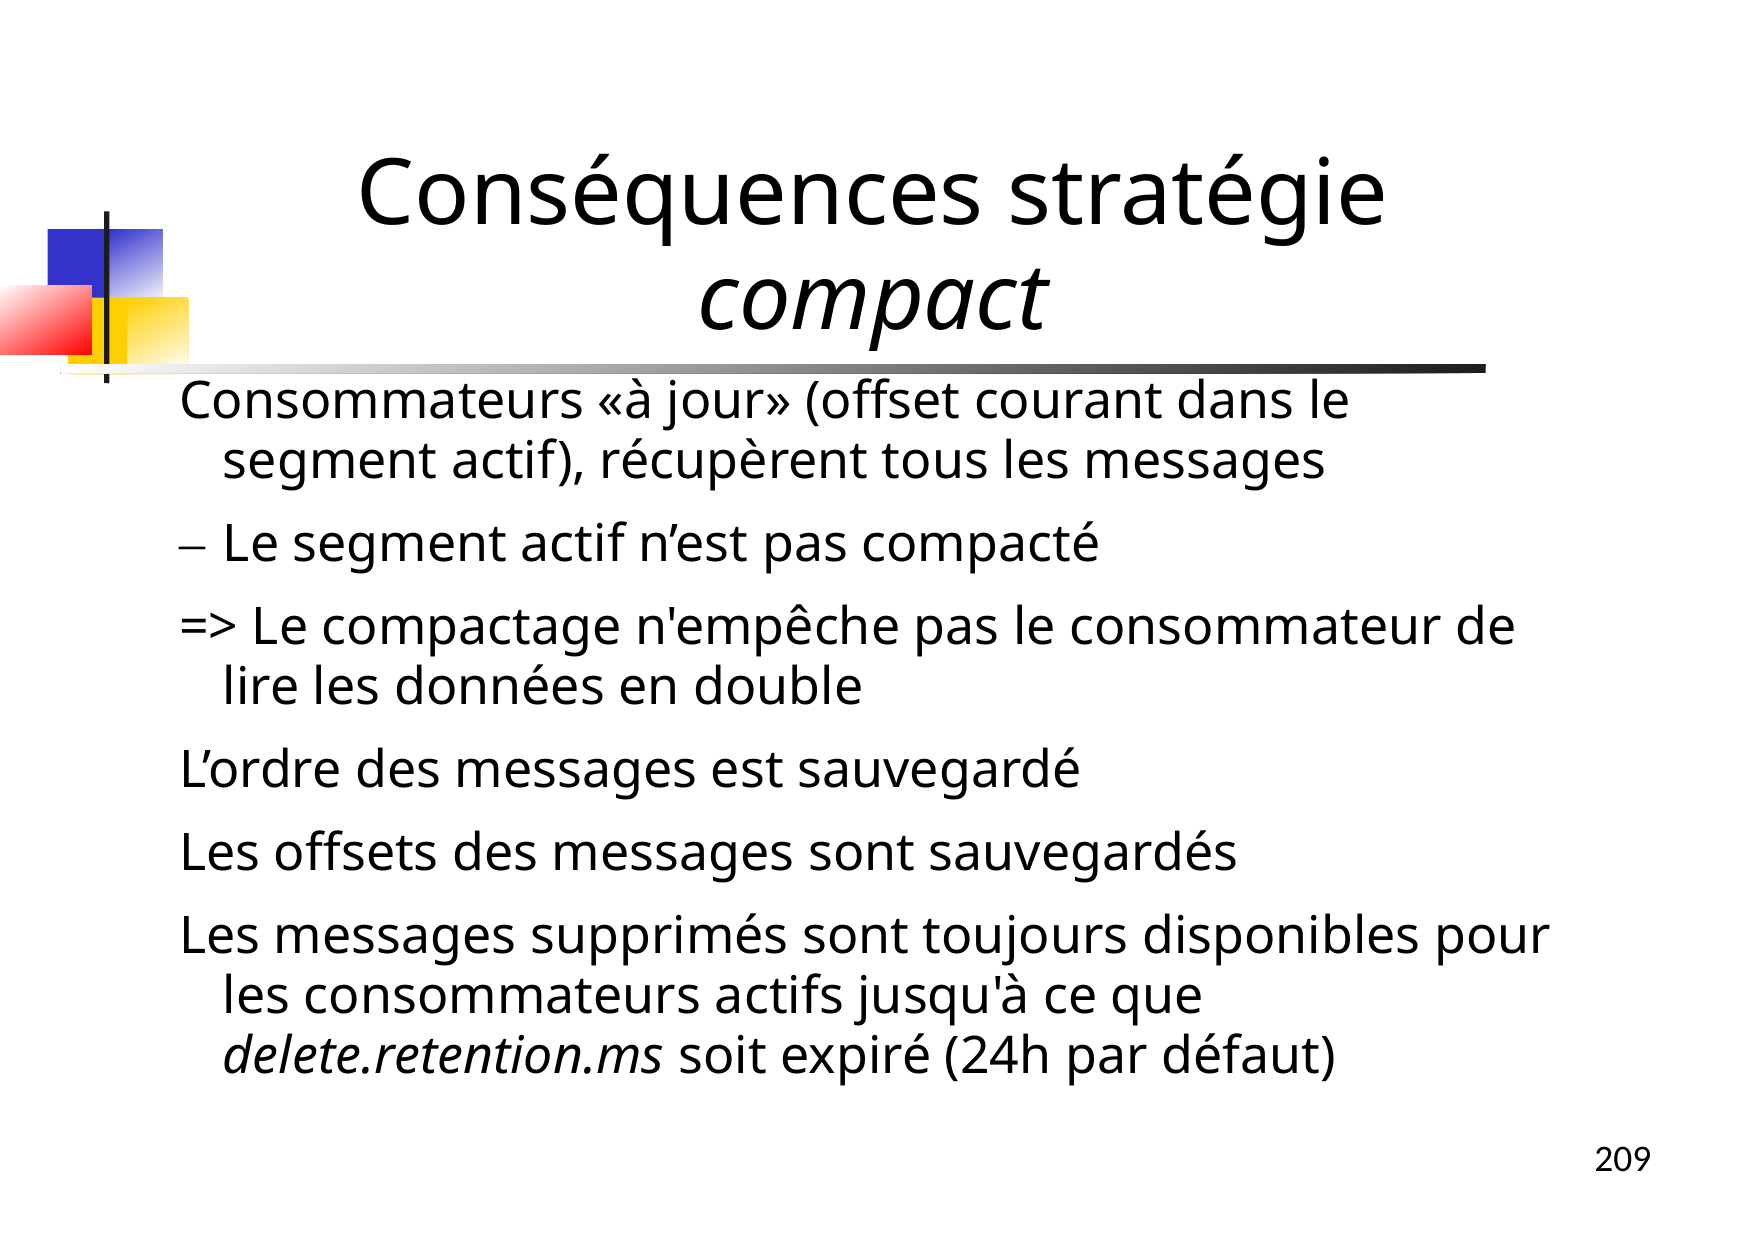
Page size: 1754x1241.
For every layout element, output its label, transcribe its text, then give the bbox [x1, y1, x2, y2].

title Conséquences stratégie compact [179, 139, 1567, 351]
list Consommateurs «à jour» (offset courant dans le segment actif), récupèrent tous les messages Le segment actif n’est pas compacté => Le compactage n'empêche pas le consommateur de lire les données en double L’ordre des messages est sauvegardé Les offsets des messages sont sauvegardés Les messages supprimés sont toujours disponibles pour les consommateurs actifs jusqu'à ce que delete.retention.ms soit expiré (24h par défaut) [179, 371, 1567, 1091]
